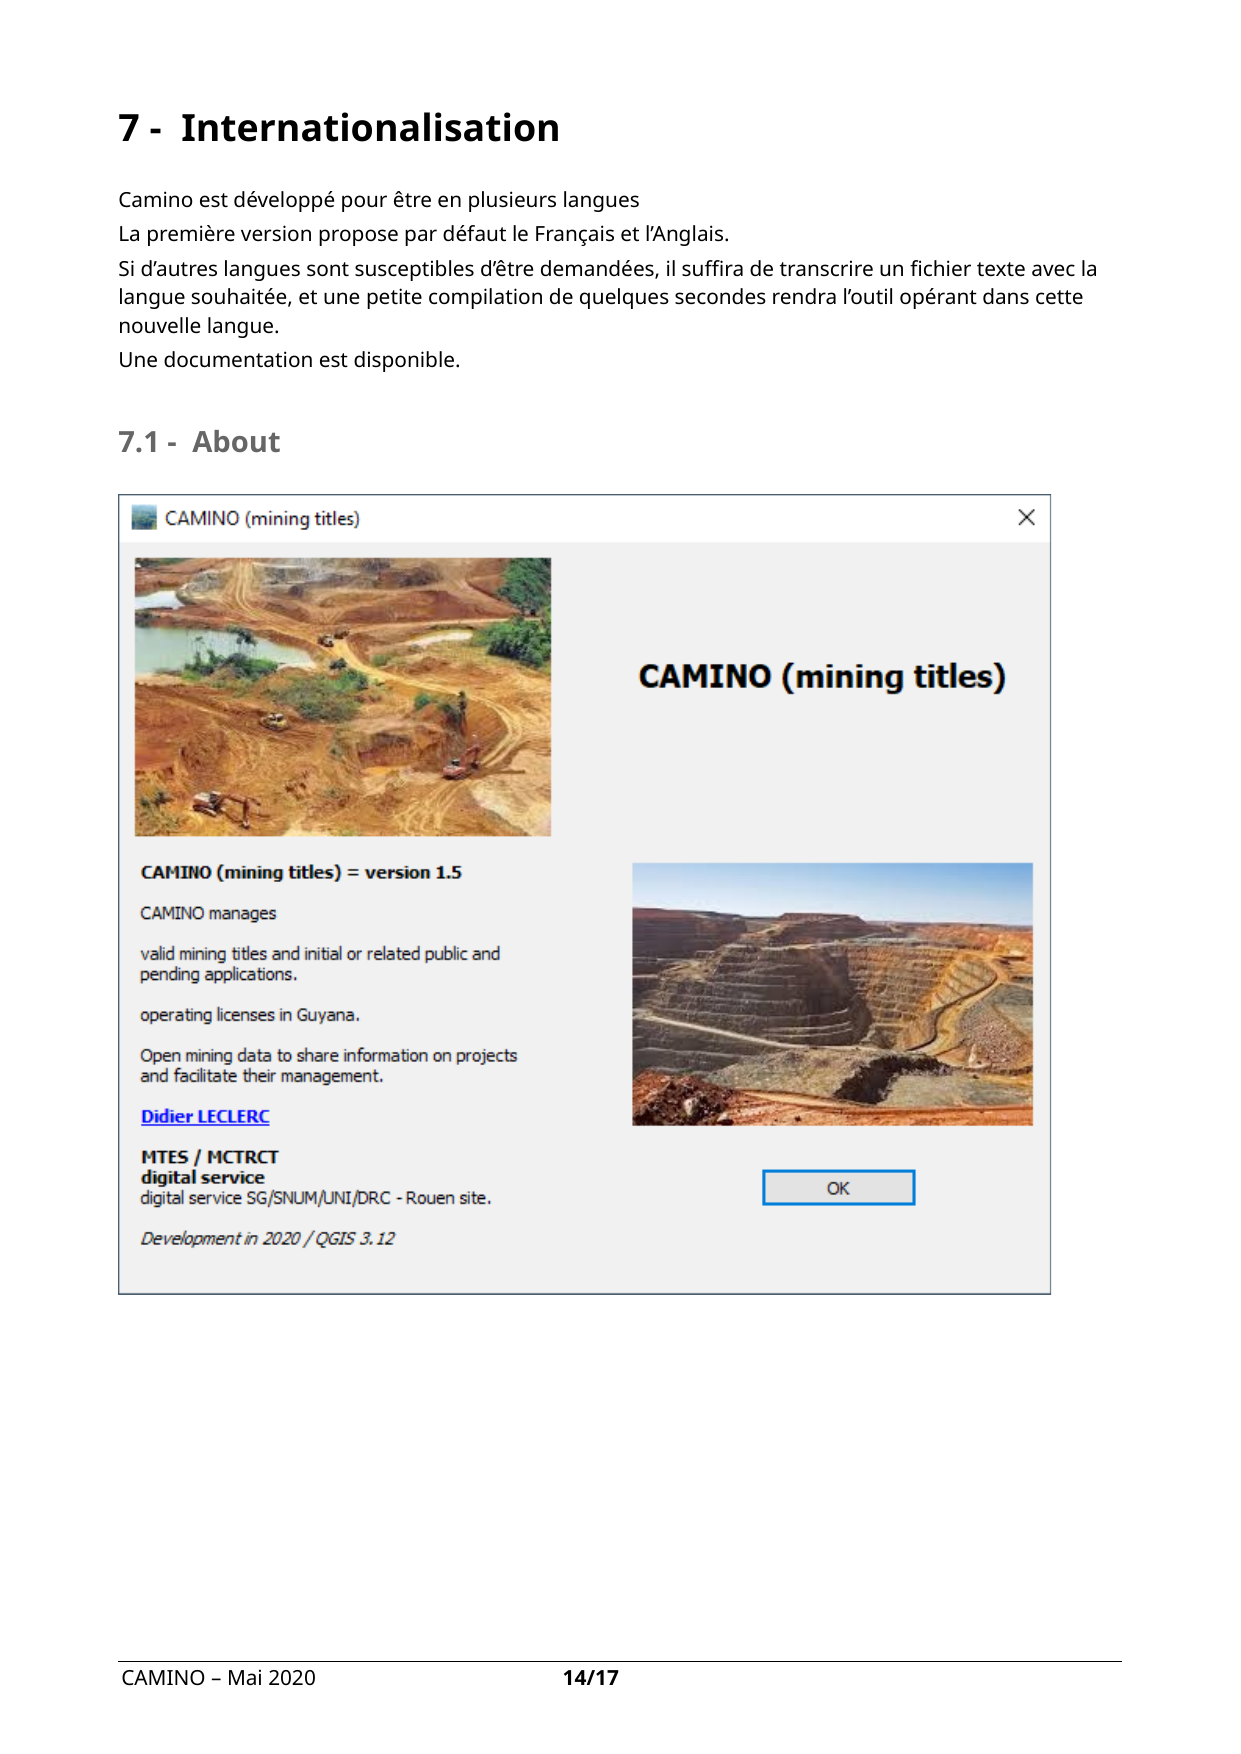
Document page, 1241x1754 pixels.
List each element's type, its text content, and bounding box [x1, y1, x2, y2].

picture [118, 494, 1052, 1295]
subtitle Internationalisation [118, 101, 1122, 152]
text Si d’autres langues sont susceptibles d’être demandées, il suffira de transcrire un fichier texte avec la langue souhaitée, et une petite compilation de quelques secondes rendra l’outil opérant dans cette nouvelle langue. [118, 254, 1122, 339]
text La première version propose par défaut le Français et l’Anglais. [118, 219, 1122, 248]
subtitle About [118, 421, 1122, 461]
text Camino est développé pour être en plusieurs langues [118, 185, 1122, 213]
text Une documentation est disponible. [118, 345, 1122, 373]
